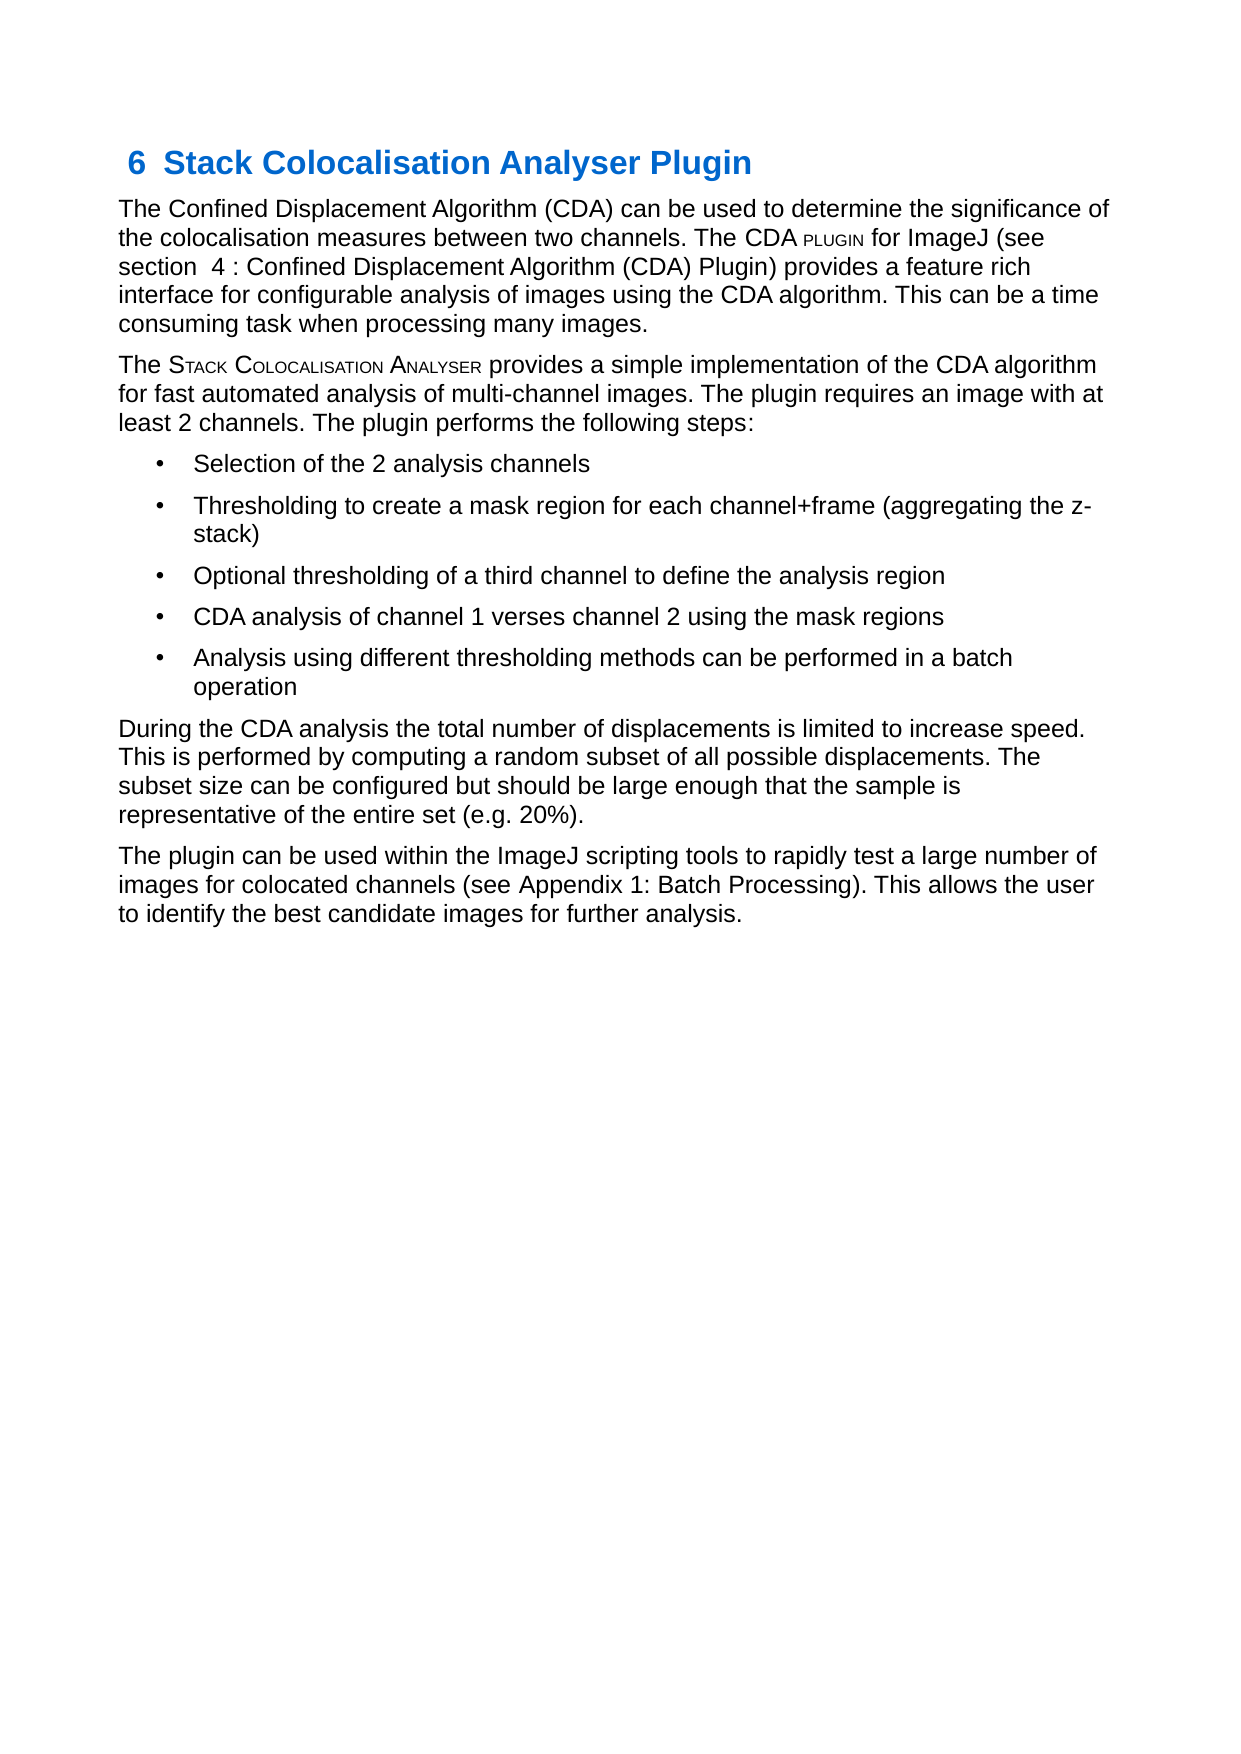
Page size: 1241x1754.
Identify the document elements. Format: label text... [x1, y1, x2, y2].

list Analysis using different thresholding methods can be performed in a batch operation [156, 643, 1122, 701]
text The plugin can be used within the ImageJ scripting tools to rapidly test a large number of images for colocated channels (see Appendix 1: Batch Processing). This allows the user to identify the best candidate images for further analysis. [118, 841, 1122, 927]
list CDA analysis of channel 1 verses channel 2 using the mask regions [156, 602, 1122, 631]
list Thresholding to create a mask region for each channel+frame (aggregating the z-stack) [156, 491, 1122, 548]
subtitle Stack Colocalisation Analyser Plugin [118, 143, 1122, 182]
text The Stack Colocalisation Analyser provides a simple implementation of the CDA algorithm for fast automated analysis of multi-channel images. The plugin requires an image with at least 2 channels. The plugin performs the following steps: [118, 351, 1122, 437]
text The Confined Displacement Algorithm (CDA) can be used to determine the significance of the colocalisation measures between two channels. The CDA plugin for ImageJ (see section 4: Confined Displacement Algorithm (CDA) Plugin) provides a feature rich interface for configurable analysis of images using the CDA algorithm. This can be a time consuming task when processing many images. [118, 194, 1122, 338]
text During the CDA analysis the total number of displacements is limited to increase speed. This is performed by computing a random subset of all possible displacements. The subset size can be configured but should be large enough that the sample is representative of the entire set (e.g. 20%). [118, 713, 1122, 828]
list Selection of the 2 analysis channels [156, 449, 1122, 478]
list Optional thresholding of a third channel to define the analysis region [156, 561, 1122, 589]
